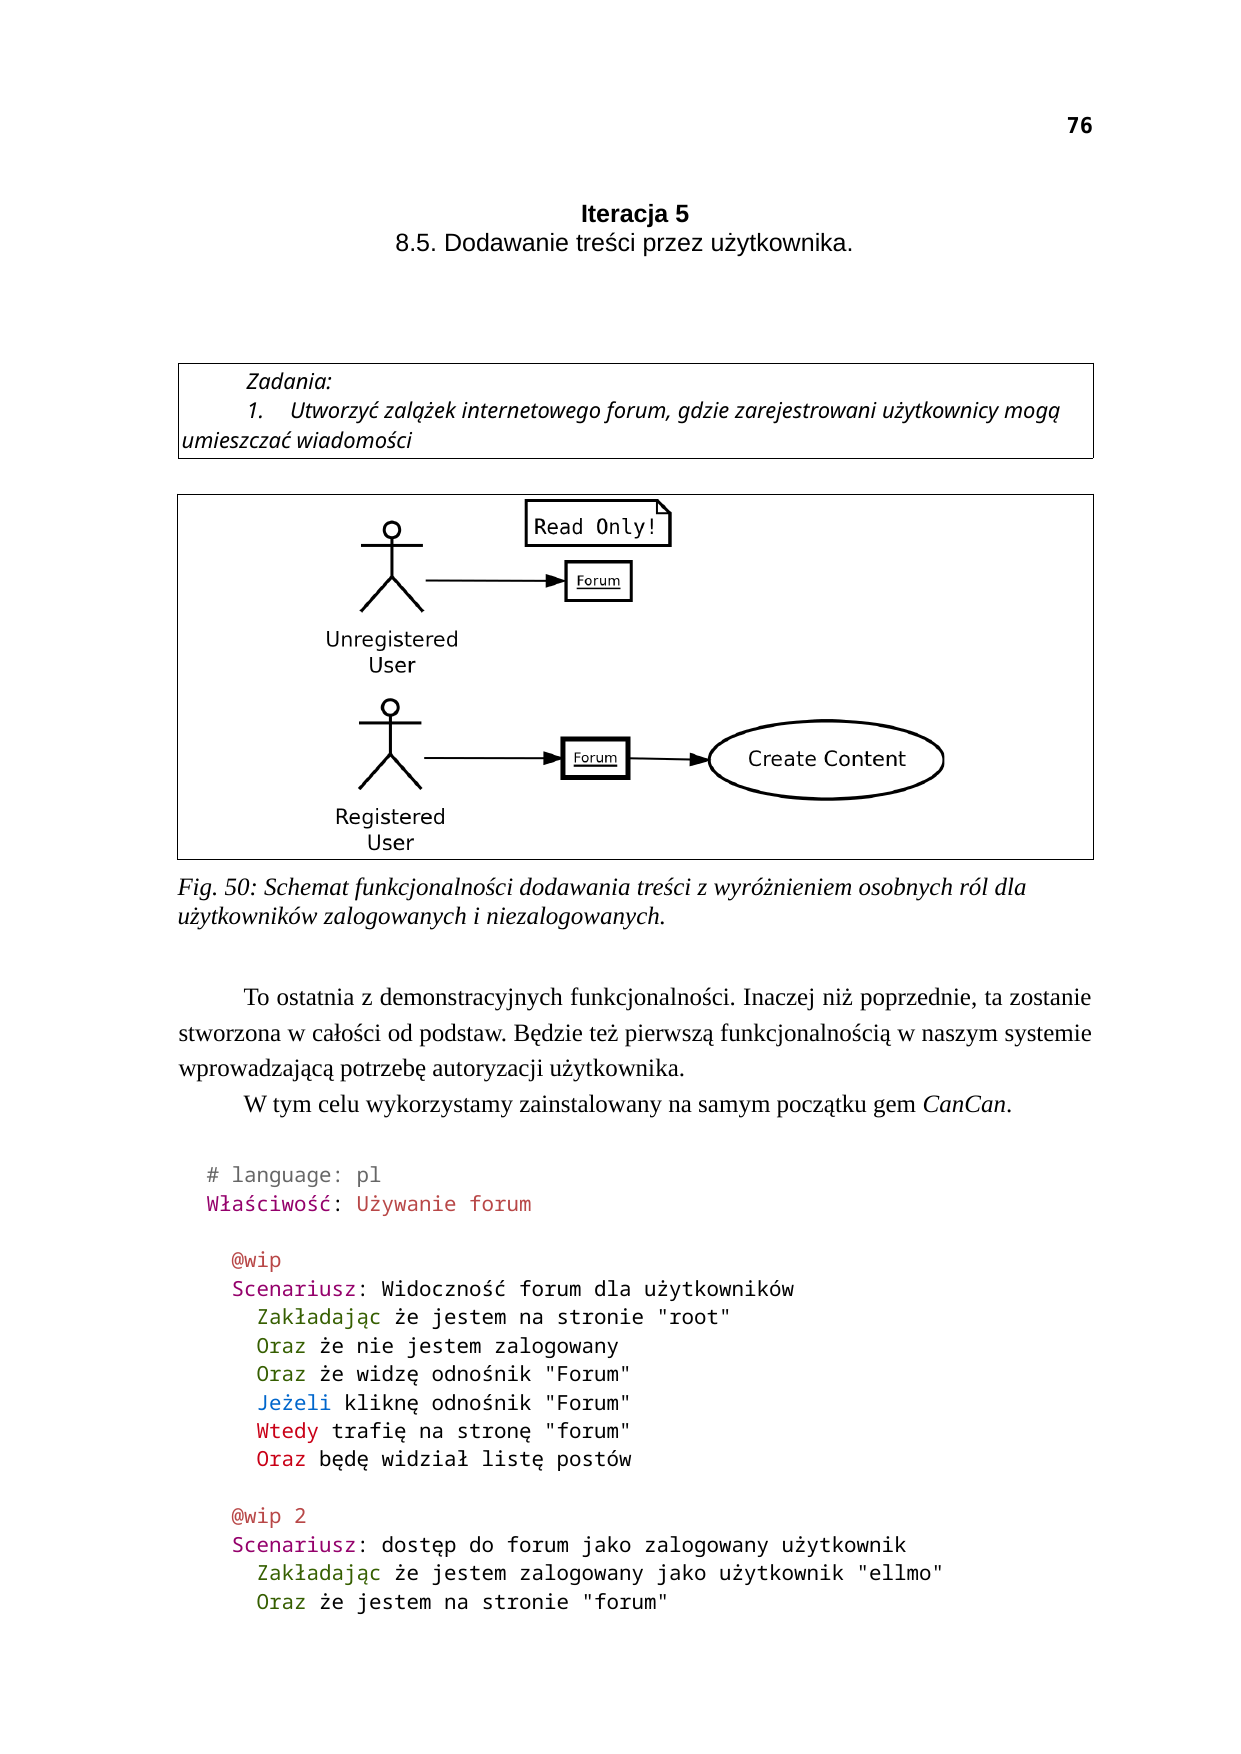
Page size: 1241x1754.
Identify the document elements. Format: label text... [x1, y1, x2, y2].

table_header # language: pl Właściwość: Używanie forum @wip Scenariusz: Widoczność forum dla użytkowników Zakładając że jestem na stronie "root" Oraz że nie jestem zalogowany Oraz że widzę odnośnik "Forum" Jeżeli kliknę odnośnik "Forum" Wtedy trafię na stronę "forum" Oraz będę widział listę postów @wip 2 Scenariusz: dostęp do forum jako zalogowany użytkownik Zakładając że jestem zalogowany jako użytkownik "ellmo" Oraz że jestem na stronie "forum" [177, 1155, 1093, 1621]
list Utworzyć zalążek internetowego forum, gdzie zarejestrowani użytkownicy mogą umieszczać wiadomości [179, 392, 1093, 458]
list Dodawanie treści przez użytkownika. [177, 228, 1093, 256]
text Iteracja 5 [177, 199, 1093, 228]
text To ostatnia z demonstracyjnych funkcjonalności. Inaczej niż poprzednie, ta zostanie stworzona w całości od podstaw. Będzie też pierwszą funkcjonalnością w naszym systemie wprowadzającą potrzebę autoryzacji użytkownika. [178, 977, 1093, 1084]
picture [325, 499, 945, 854]
text Fig. 50: Schemat funkcjonalności dodawania treści z wyróżnieniem osobnych ról dla użytkowników zalogowanych i niezalogowanych. [177, 872, 1093, 929]
table_header [178, 495, 1093, 859]
text Zadania: [179, 364, 1093, 392]
text W tym celu wykorzystamy zainstalowany na samym początku gem CanCan. [178, 1084, 1093, 1119]
